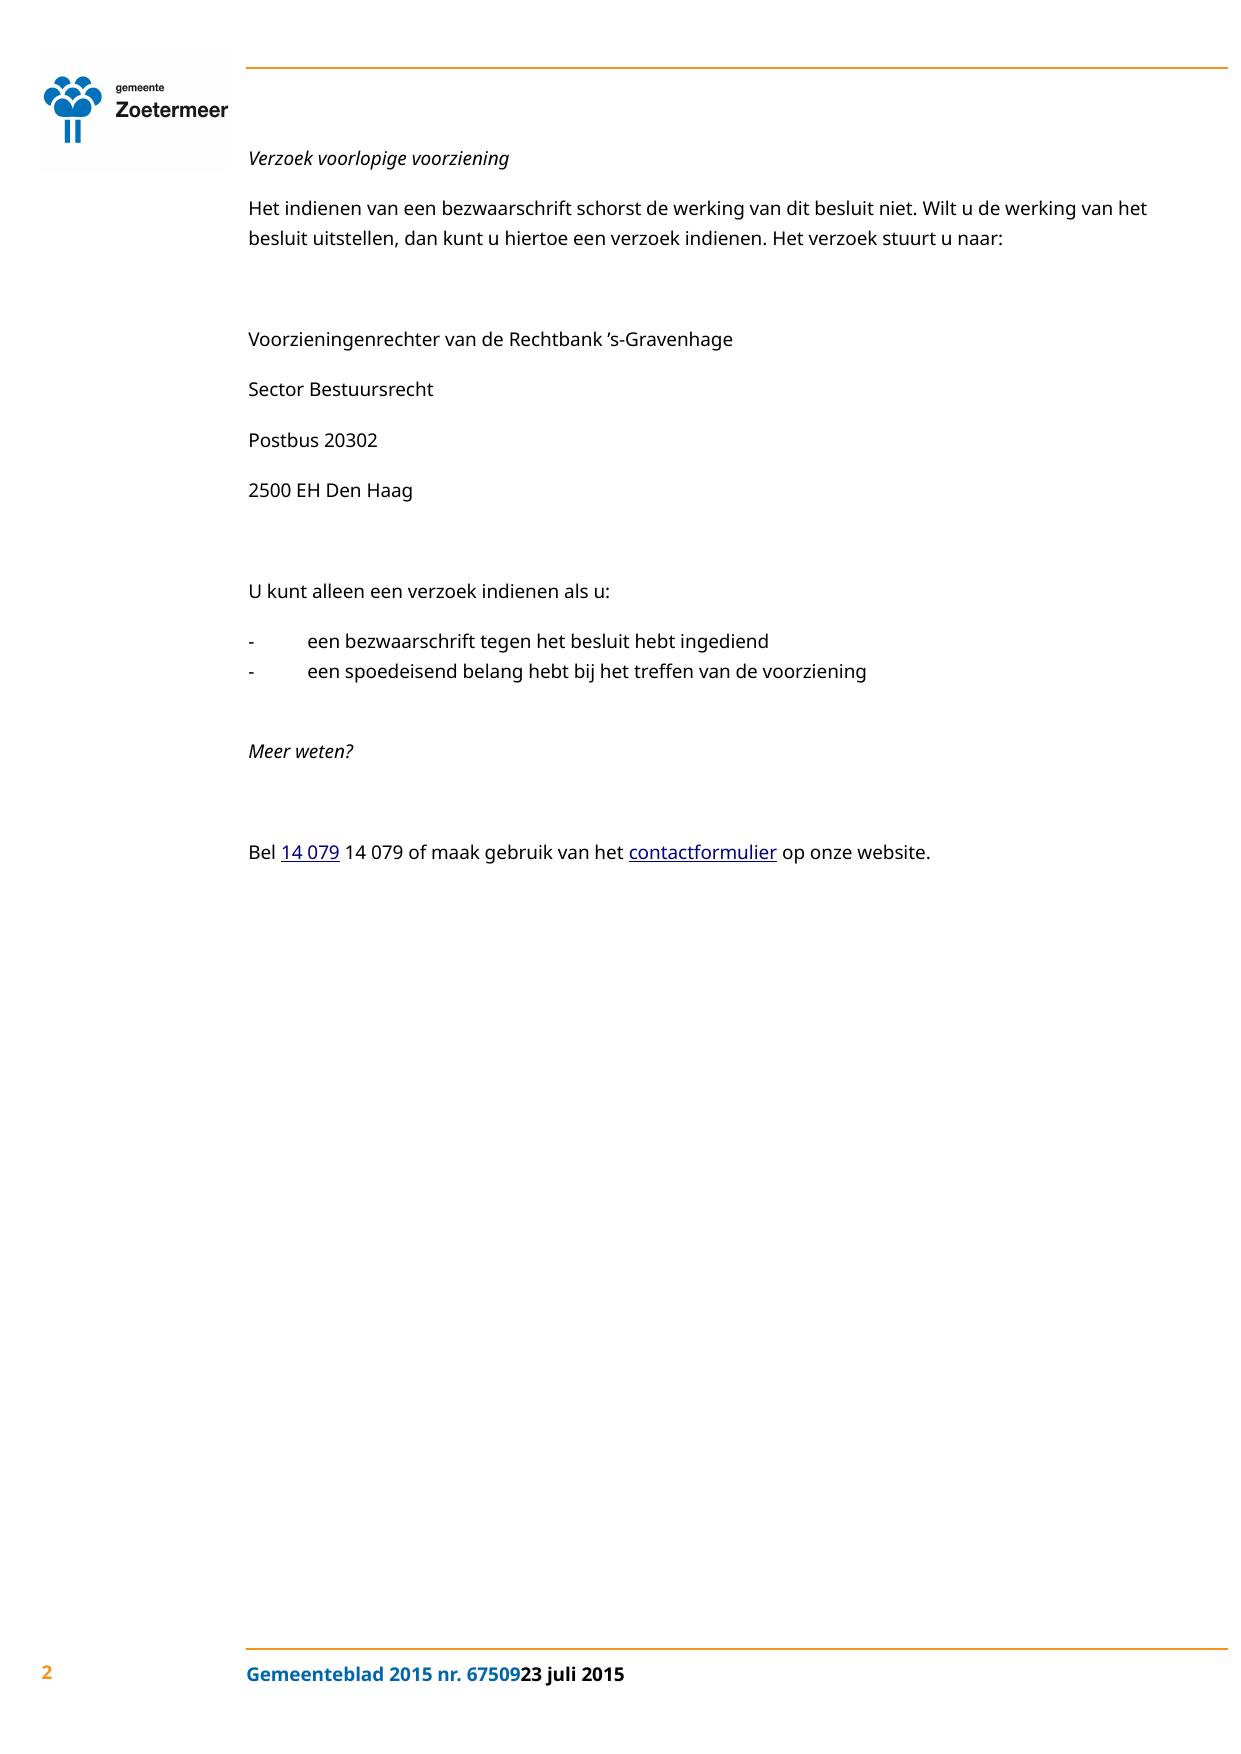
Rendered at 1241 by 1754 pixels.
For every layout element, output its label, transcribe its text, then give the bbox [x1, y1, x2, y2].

text Meer weten? [248, 738, 1152, 764]
text U kunt alleen een verzoek indienen als u: [248, 578, 1152, 604]
text Bel 14 079 14 079 of maak gebruik van het contactformulier op onze website. [248, 839, 1152, 865]
text Verzoek voorlopige voorziening [248, 145, 1152, 171]
text Postbus 20302 [248, 427, 1152, 453]
picture [41, 47, 231, 172]
text Sector Bestuursrecht [248, 376, 1152, 402]
text Het indienen van een bezwaarschrift schorst de werking van dit besluit niet. Wilt u de werking van het besluit uitstellen, dan kunt u hiertoe een verzoek indienen. Het verzoek stuurt u naar: [248, 196, 1152, 251]
text 2500 EH Den Haag [248, 477, 1152, 503]
list een bezwaarschrift tegen het besluit hebt ingediend [248, 628, 1152, 654]
list een spoedeisend belang hebt bij het treffen van de voorziening [248, 658, 1152, 684]
text Voorzieningenrechter van de Rechtbank ’s-Gravenhage [248, 326, 1152, 352]
